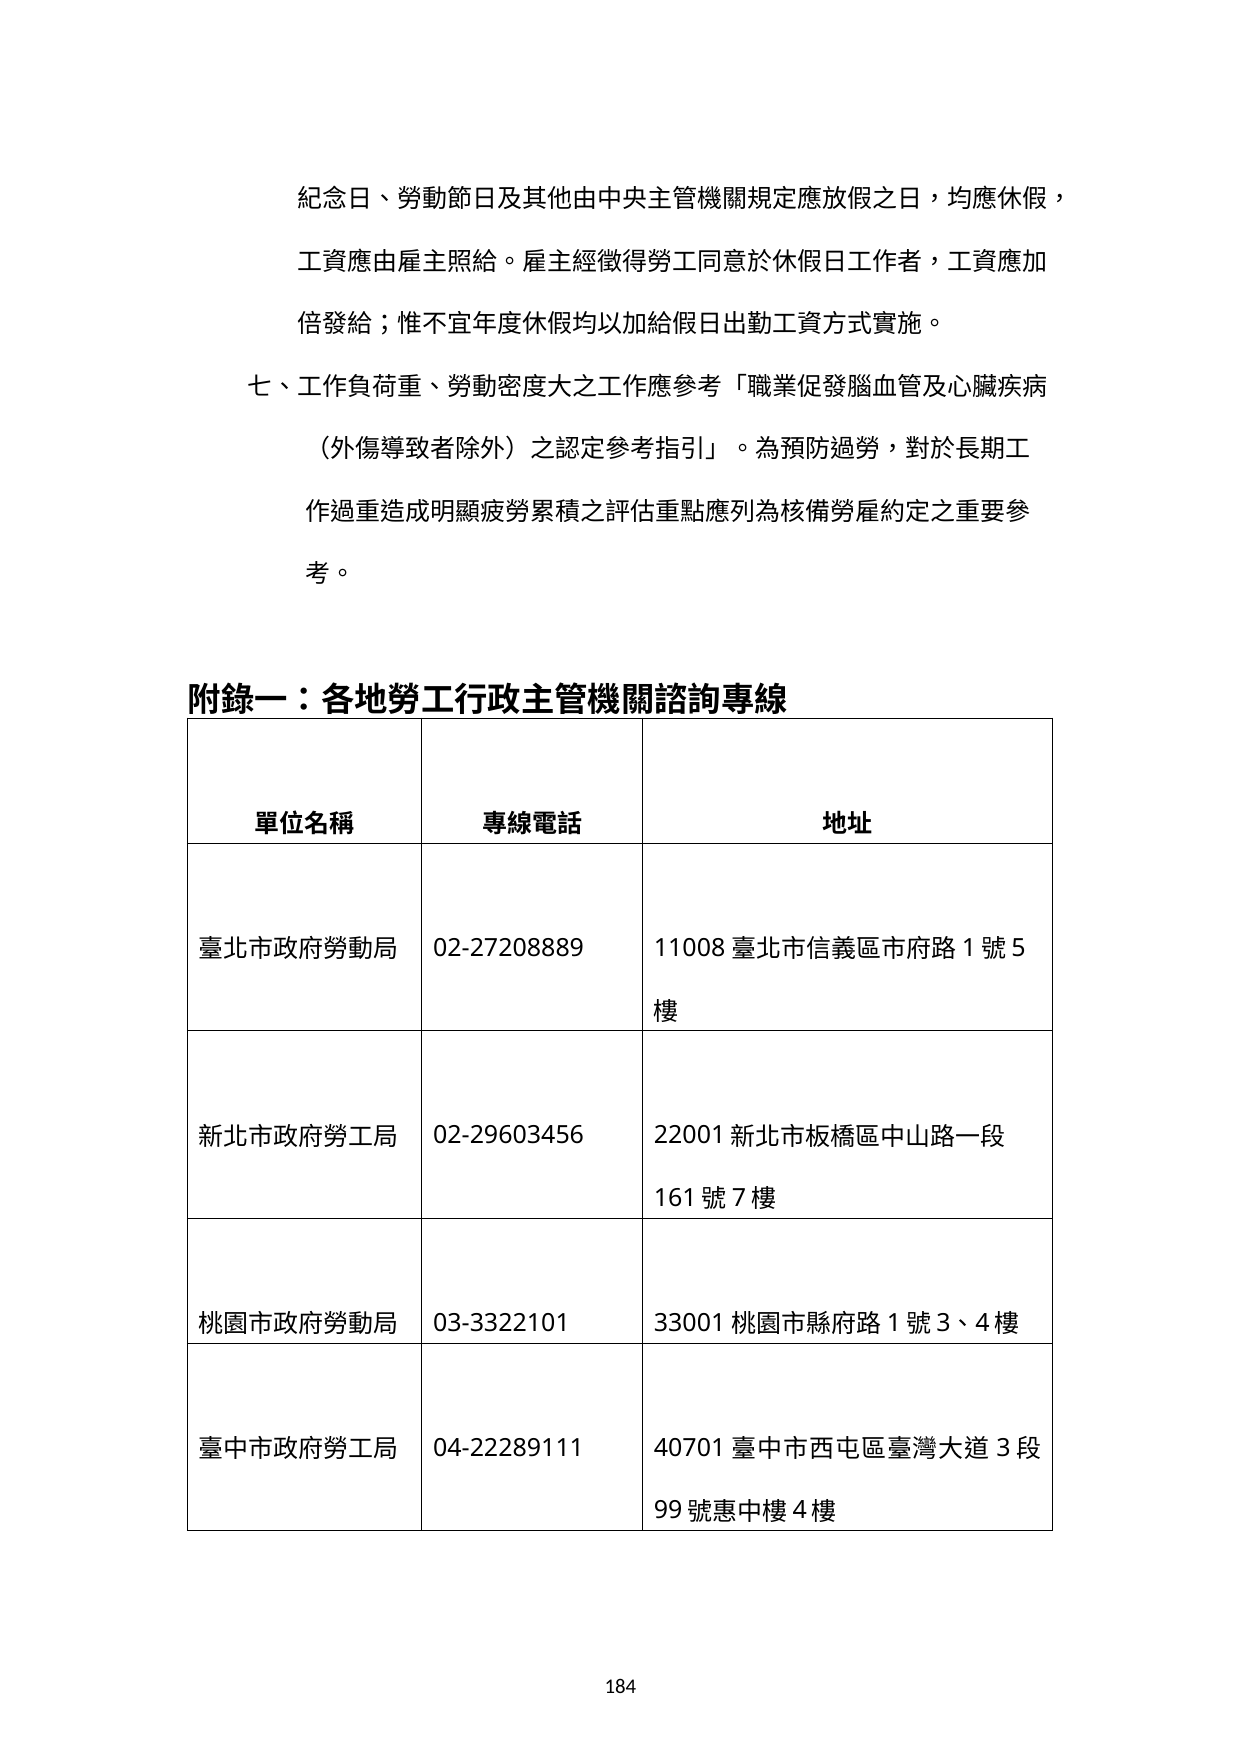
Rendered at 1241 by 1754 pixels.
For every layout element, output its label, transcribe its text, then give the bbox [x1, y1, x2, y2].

text 紀念日、勞動節日及其他由中央主管機關規定應放假之日，均應休假，工資應由雇主照給。雇主經徵得勞工同意於休假日工作者，工資應加倍發給；惟不宜年度休假均以加給假日出勤工資方式實施。 [297, 155, 1053, 343]
text 附錄一：各地勞工行政主管機關諮詢專線 [187, 655, 1053, 718]
table_cell 新北市政府勞工局 [188, 1031, 421, 1218]
table_cell 臺中市政府勞工局 [188, 1344, 421, 1530]
table_header 地址 [643, 719, 1052, 843]
table_header 專線電話 [422, 719, 642, 843]
table_cell 02-29603456 [422, 1031, 642, 1218]
text 七、工作負荷重、勞動密度大之工作應參考「職業促發腦血管及心臟疾病（外傷導致者除外）之認定參考指引」。為預防過勞，對於長期工作過重造成明顯疲勞累積之評估重點應列為核備勞雇約定之重要參考。 [247, 343, 1053, 593]
table_cell 40701臺中市西屯區臺灣大道3段99號惠中樓4樓 [643, 1344, 1052, 1530]
table_cell 03-3322101 [422, 1219, 642, 1343]
table_cell 33001 桃園市縣府路1號3、4樓 [643, 1219, 1052, 1343]
table_cell 桃園市政府勞動局 [188, 1219, 421, 1343]
table_cell 臺北市政府勞動局 [188, 844, 421, 1030]
table_cell 22001新北市板橋區中山路一段161號7樓 [643, 1031, 1052, 1218]
table_cell 11008 臺北市信義區市府路1號5樓 [643, 844, 1052, 1030]
table_cell 04-22289111 [422, 1344, 642, 1530]
table_header 單位名稱 [188, 719, 421, 843]
table_cell 02-27208889 [422, 844, 642, 1030]
